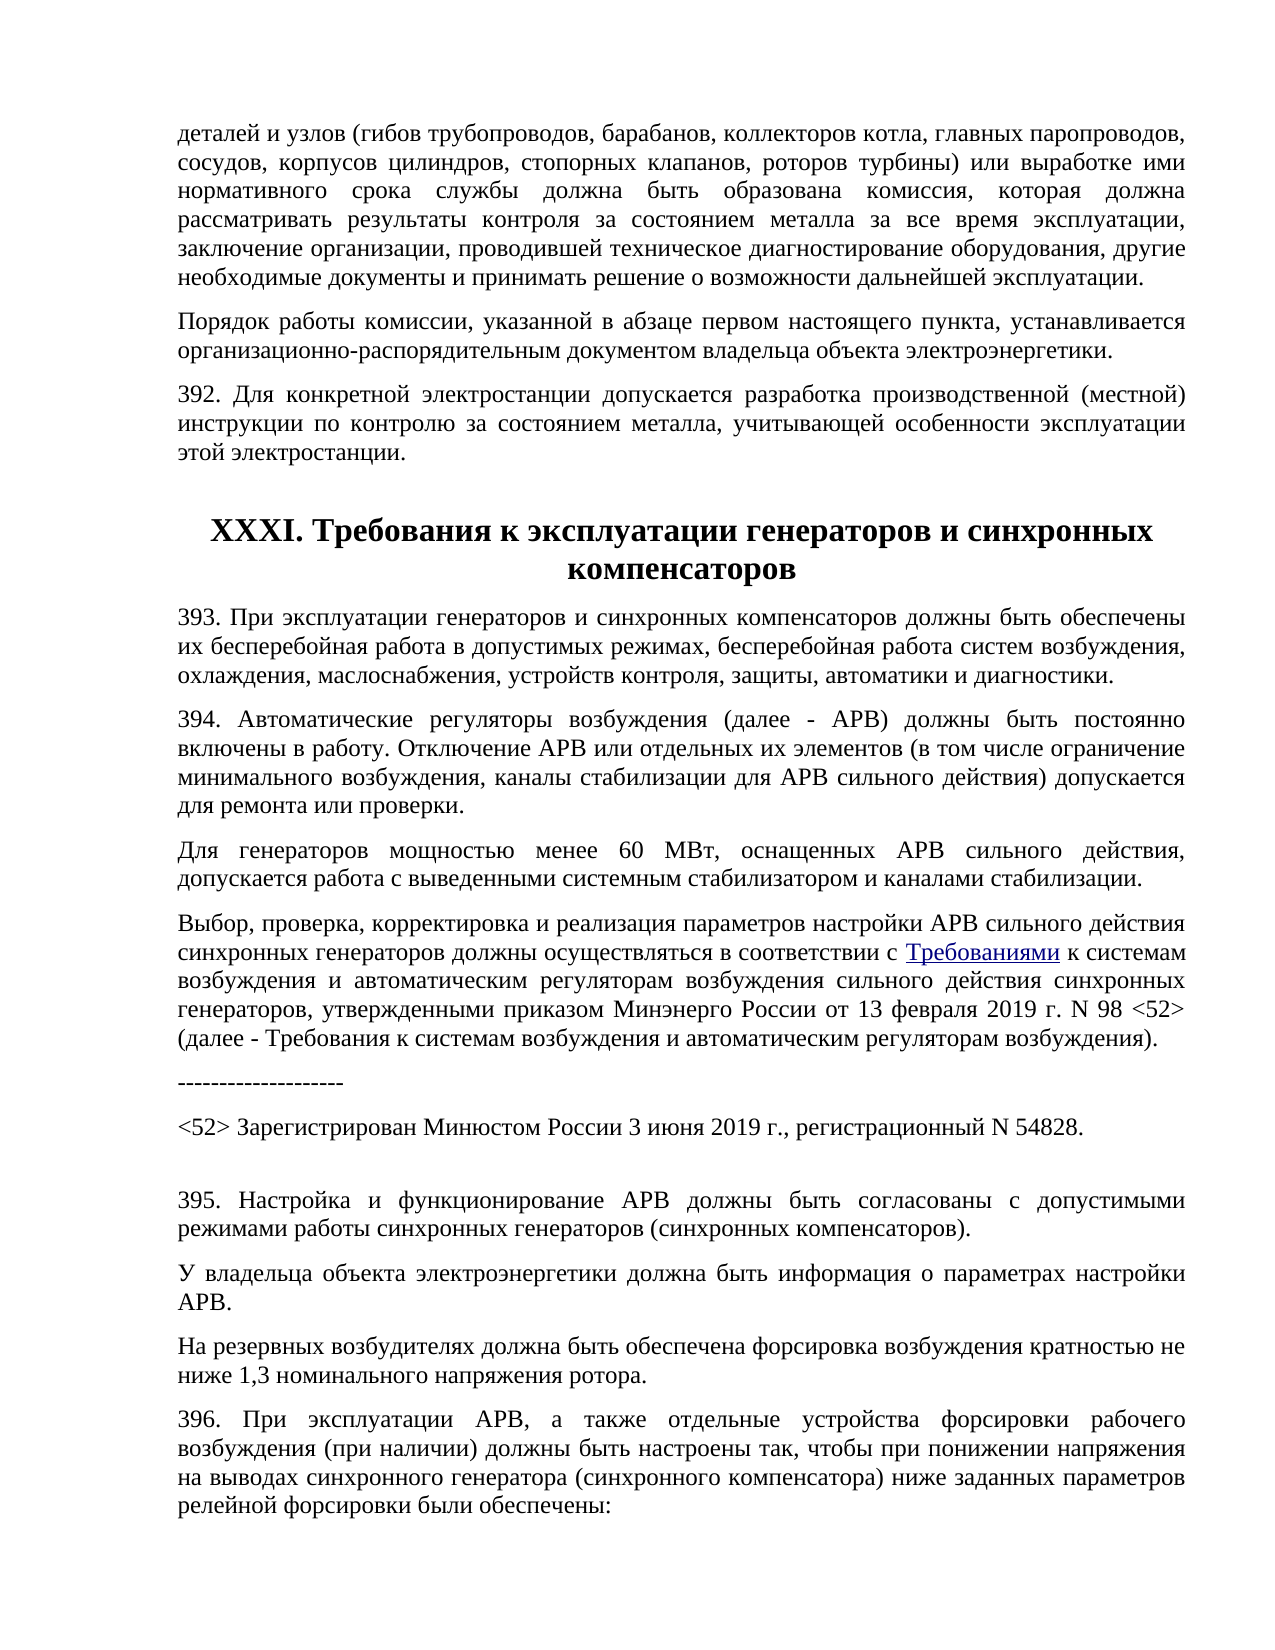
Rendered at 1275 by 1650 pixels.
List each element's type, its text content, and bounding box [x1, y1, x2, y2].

text XXXI. Требования к эксплуатации генераторов и синхронных компенсаторов [177, 510, 1186, 587]
text Порядок работы комиссии, указанной в абзаце первом настоящего пункта, устанавливается организационно-распорядительным документом владельца объекта электроэнергетики. [177, 306, 1186, 364]
text <52> Зарегистрирован Минюстом России 3 июня 2019 г., регистрационный N 54828. [177, 1112, 1186, 1140]
text Выбор, проверка, корректировка и реализация параметров настройки АРВ сильного действия синхронных генераторов должны осуществляться в соответствии с Требованиями к системам возбуждения и автоматическим регуляторам возбуждения сильного действия синхронных генераторов, утвержденными приказом Минэнерго России от 13 февраля 2019 г. N 98 <52> (далее - Требования к системам возбуждения и автоматическим регуляторам возбуждения). [177, 908, 1186, 1052]
text Для генераторов мощностью менее 60 МВт, оснащенных АРВ сильного действия, допускается работа с выведенными системным стабилизатором и каналами стабилизации. [177, 835, 1186, 892]
text 392. Для конкретной электростанции допускается разработка производственной (местной) инструкции по контролю за состоянием металла, учитывающей особенности эксплуатации этой электростанции. [177, 379, 1186, 466]
text На резервных возбудителях должна быть обеспечена форсировка возбуждения кратностью не ниже 1,3 номинального напряжения ротора. [177, 1331, 1186, 1388]
text У владельца объекта электроэнергетики должна быть информация о параметрах настройки АРВ. [177, 1258, 1186, 1315]
text деталей и узлов (гибов трубопроводов, барабанов, коллекторов котла, главных паропроводов, сосудов, корпусов цилиндров, стопорных клапанов, роторов турбины) или выработке ими нормативного срока службы должна быть образована комиссия, которая должна рассматривать результаты контроля за состоянием металла за все время эксплуатации, заключение организации, проводившей техническое диагностирование оборудования, другие необходимые документы и принимать решение о возможности дальнейшей эксплуатации. [177, 118, 1186, 291]
text 395. Настройка и функционирование АРВ должны быть согласованы с допустимыми режимами работы синхронных генераторов (синхронных компенсаторов). [177, 1185, 1186, 1242]
text 394. Автоматические регуляторы возбуждения (далее - АРВ) должны быть постоянно включены в работу. Отключение АРВ или отдельных их элементов (в том числе ограничение минимального возбуждения, каналы стабилизации для АРВ сильного действия) допускается для ремонта или проверки. [177, 704, 1186, 819]
text 393. При эксплуатации генераторов и синхронных компенсаторов должны быть обеспечены их бесперебойная работа в допустимых режимах, бесперебойная работа систем возбуждения, охлаждения, маслоснабжения, устройств контроля, защиты, автоматики и диагностики. [177, 602, 1186, 688]
text -------------------- [177, 1067, 1186, 1096]
text 396. При эксплуатации АРВ, а также отдельные устройства форсировки рабочего возбуждения (при наличии) должны быть настроены так, чтобы при понижении напряжения на выводах синхронного генератора (синхронного компенсатора) ниже заданных параметров релейной форсировки были обеспечены: [177, 1404, 1186, 1519]
